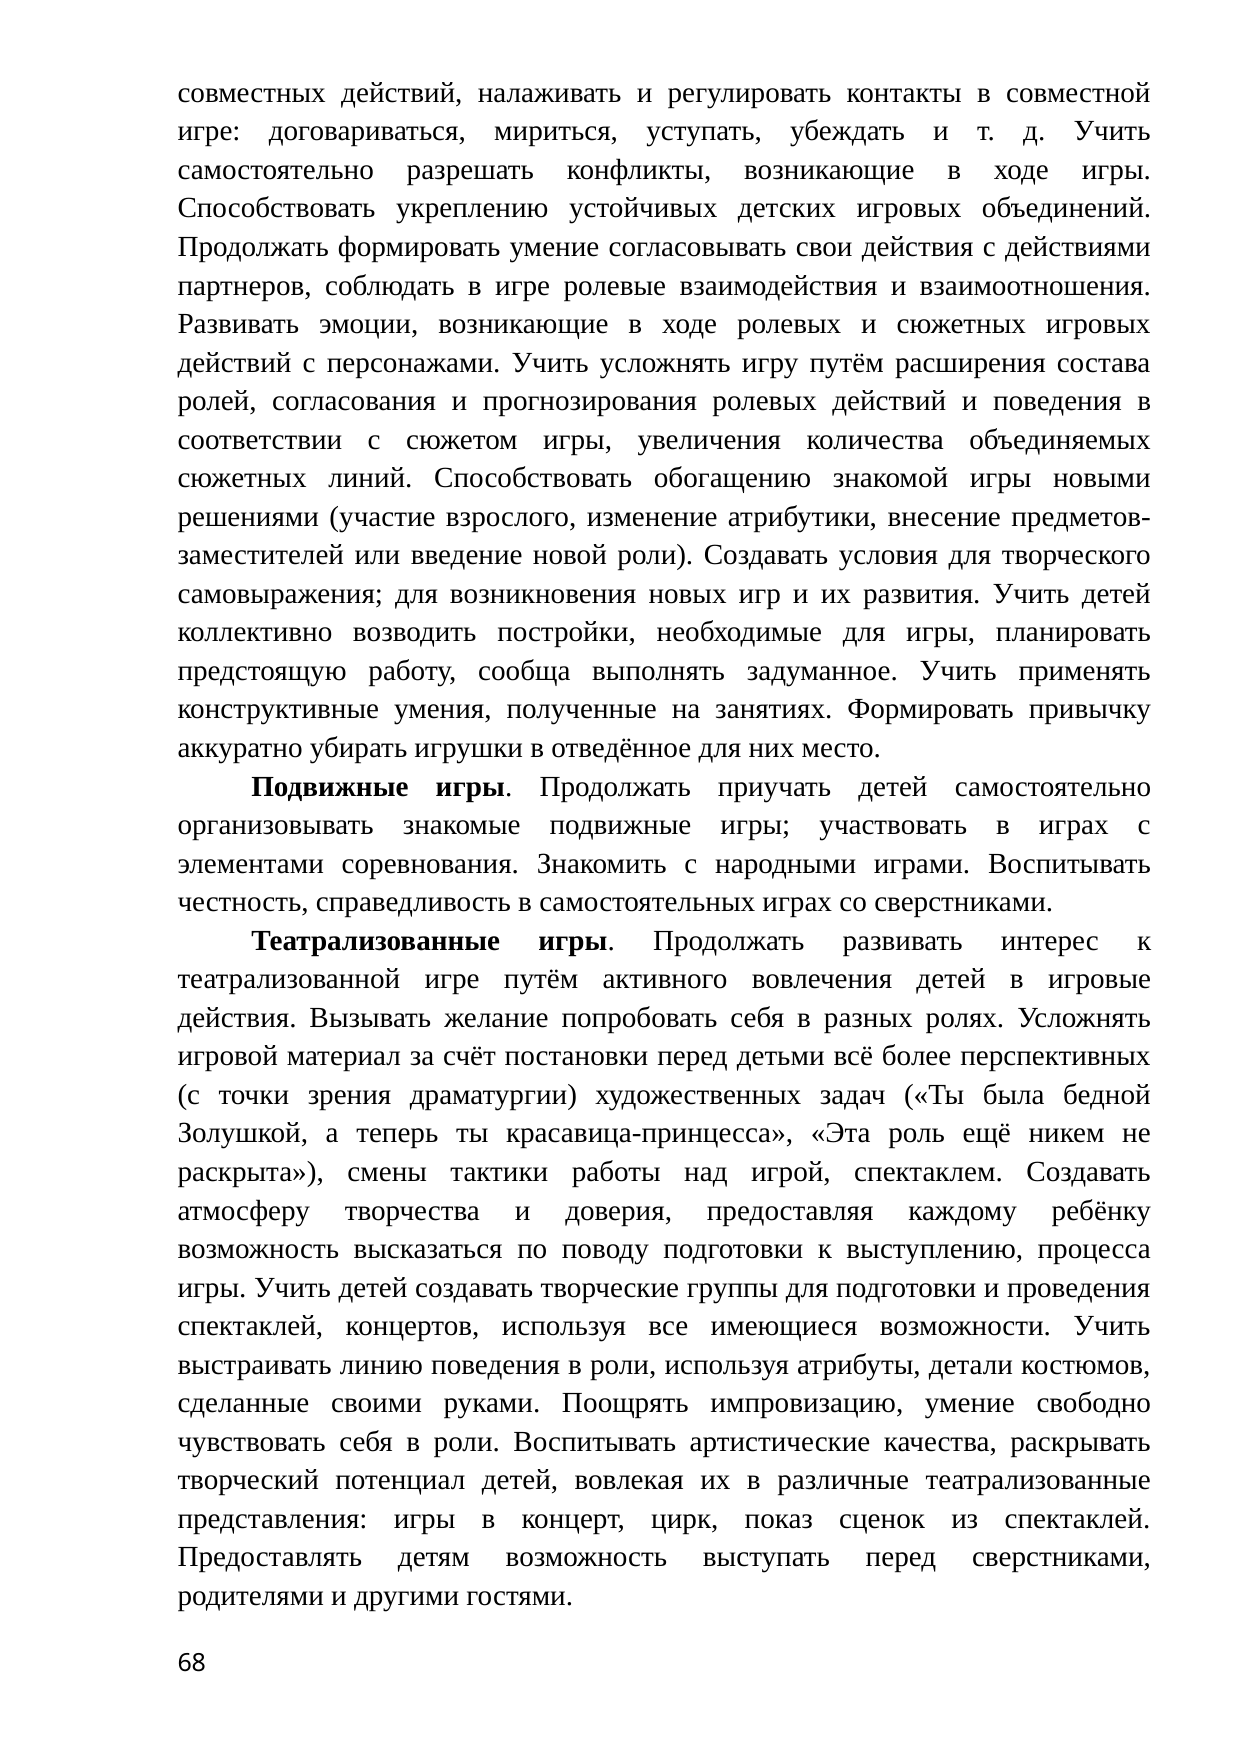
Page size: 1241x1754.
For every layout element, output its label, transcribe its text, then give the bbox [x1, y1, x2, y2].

text Театрализованные игры. Продолжать развивать интерес к театрализованной игре путём активного вовлечения детей в игровые действия. Вызывать желание попробовать себя в разных ролях. Усложнять игровой материал за счёт постановки перед детьми всё более перспективных (с точки зрения драматургии) художественных задач («Ты была бедной Золушкой, а теперь ты красавица-принцесса», «Эта роль ещё никем не раскрыта»), смены тактики работы над игрой, спектаклем. Создавать атмосферу творчества и доверия, предоставляя каждому ребёнку возможность высказаться по поводу подготовки к выступлению, процесса игры. Учить детей создавать творческие группы для подготовки и проведения спектаклей, концертов, используя все имеющиеся возможности. Учить выстраивать линию поведения в роли, используя атрибуты, детали костюмов, сделанные своими руками. Поощрять импровизацию, умение свободно чувствовать себя в роли. Воспитывать артистические качества, раскрывать творческий потенциал детей, вовлекая их в различные театрализованные представления: игры в концерт, цирк, показ сценок из спектаклей. Предоставлять детям возможность выступать перед сверстниками, родителями и другими гостями. [177, 923, 1152, 1612]
text совместных действий, налаживать и регулировать контакты в совместной игре: договариваться, мириться, уступать, убеждать и т. д. Учить самостоятельно разрешать конфликты, возникающие в ходе игры. Способствовать укреплению устойчивых детских игровых объединений. Продолжать формировать умение согласовывать свои действия с действиями партнеров, соблюдать в игре ролевые взаимодействия и взаимоотношения. Развивать эмоции, возникающие в ходе ролевых и сюжетных игровых действий с персонажами. Учить усложнять игру путём расширения состава ролей, согласования и прогнозирования ролевых действий и поведения в соответствии с сюжетом игры, увеличения количества объединяемых сюжетных линий. Способствовать обогащению знакомой игры новыми решениями (участие взрослого, изменение атрибутики, внесение предметов-заместителей или введение новой роли). Создавать условия для творческого самовыражения; для возникновения новых игр и их развития. Учить детей коллективно возводить постройки, необходимые для игры, планировать предстоящую работу, сообща выполнять задуманное. Учить применять конструктивные умения, полученные на занятиях. Формировать привычку аккуратно убирать игрушки в отведённое для них место. [177, 75, 1152, 764]
text Подвижные игры. Продолжать приучать детей самостоятельно организовывать знакомые подвижные игры; участвовать в играх с элементами соревнования. Знакомить с народными играми. Воспитывать честность, справедливость в самостоятельных играх со сверстниками. [177, 769, 1152, 918]
